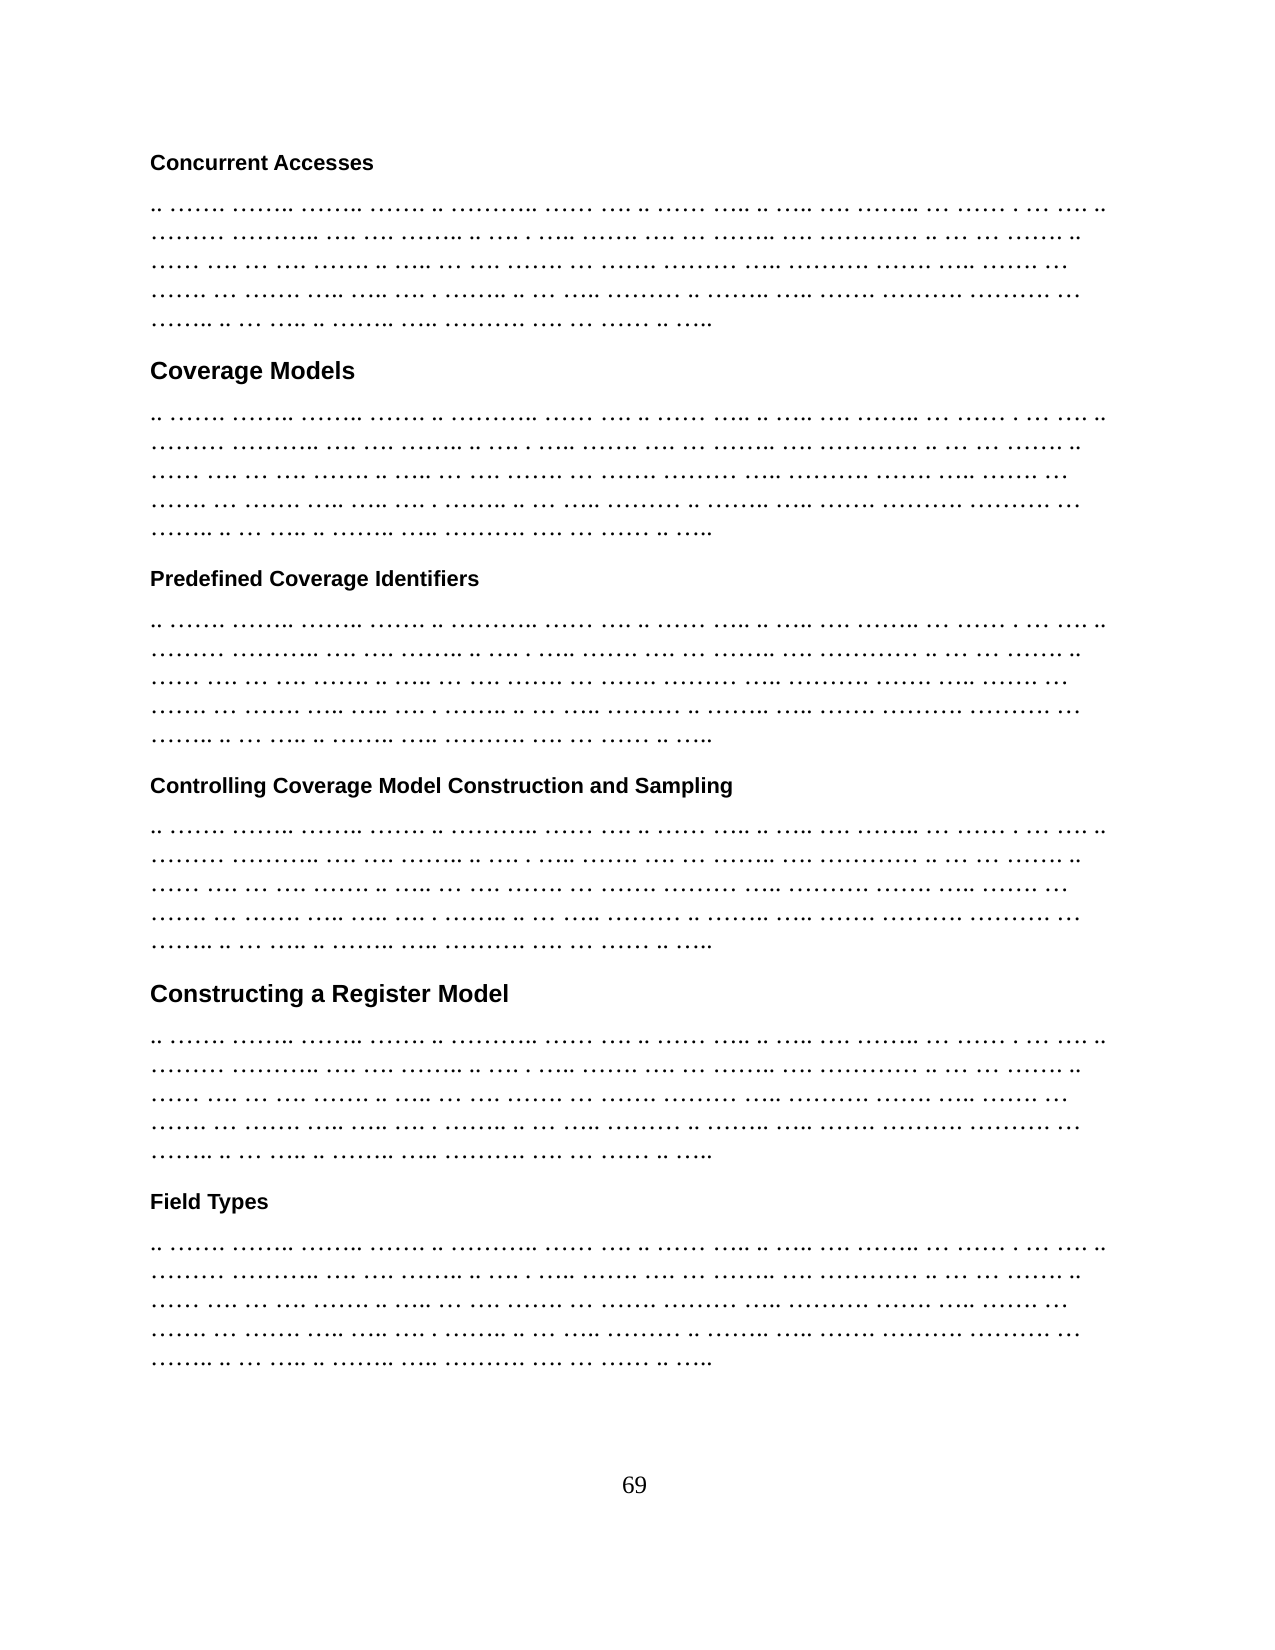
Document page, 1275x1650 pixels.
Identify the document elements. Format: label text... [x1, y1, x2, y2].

subtitle Field Types [150, 1189, 1125, 1214]
text .. ……. …….. …….. ……. .. ……….. …… …. .. …… ….. .. ….. …. …….. … …… . … …. .. ……… ……….. …. …. …….. .. …. . ….. ……. …. … …….. …. ………… .. … … ……. .. …… …. … …. ……. .. ….. … …. ……. … ……. ……… ….. ………. ……. ….. ……. … ……. … ……. ….. ….. …. . …….. .. … ….. ……… .. …….. ….. ……. ………. ………. … …….. .. … ….. .. …….. ….. ………. …. … …… .. ….. [150, 810, 1125, 954]
text .. ……. …….. …….. ……. .. ……….. …… …. .. …… ….. .. ….. …. …….. … …… . … …. .. ……… ……….. …. …. …….. .. …. . ….. ……. …. … …….. …. ………… .. … … ……. .. …… …. … …. ……. .. ….. … …. ……. … ……. ……… ….. ………. ……. ….. ……. … ……. … ……. ….. ….. …. . …….. .. … ….. ……… .. …….. ….. ……. ………. ………. … …….. .. … ….. .. …….. ….. ………. …. … …… .. ….. [150, 1227, 1125, 1370]
subtitle Constructing a Register Model [150, 979, 1125, 1008]
text .. ……. …….. …….. ……. .. ……….. …… …. .. …… ….. .. ….. …. …….. … …… . … …. .. ……… ……….. …. …. …….. .. …. . ….. ……. …. … …….. …. ………… .. … … ……. .. …… …. … …. ……. .. ….. … …. ……. … ……. ……… ….. ………. ……. ….. ……. … ……. … ……. ….. ….. …. . …….. .. … ….. ……… .. …….. ….. ……. ………. ………. … …….. .. … ….. .. …….. ….. ………. …. … …… .. ….. [150, 604, 1125, 748]
subtitle Coverage Models [150, 356, 1125, 385]
subtitle Predefined Coverage Identifiers [150, 566, 1125, 591]
subtitle Controlling Coverage Model Construction and Sampling [150, 773, 1125, 798]
text .. ……. …….. …….. ……. .. ……….. …… …. .. …… ….. .. ….. …. …….. … …… . … …. .. ……… ……….. …. …. …….. .. …. . ….. ……. …. … …….. …. ………… .. … … ……. .. …… …. … …. ……. .. ….. … …. ……. … ……. ……… ….. ………. ……. ….. ……. … ……. … ……. ….. ….. …. . …….. .. … ….. ……… .. …….. ….. ……. ………. ………. … …….. .. … ….. .. …….. ….. ………. …. … …… .. ….. [150, 1020, 1125, 1164]
text .. ……. …….. …….. ……. .. ……….. …… …. .. …… ….. .. ….. …. …….. … …… . … …. .. ……… ……….. …. …. …….. .. …. . ….. ……. …. … …….. …. ………… .. … … ……. .. …… …. … …. ……. .. ….. … …. ……. … ……. ……… ….. ………. ……. ….. ……. … ……. … ……. ….. ….. …. . …….. .. … ….. ……… .. …….. ….. ……. ………. ………. … …….. .. … ….. .. …….. ….. ………. …. … …… .. ….. [150, 397, 1125, 541]
subtitle Concurrent Accesses [150, 150, 1125, 175]
text .. ……. …….. …….. ……. .. ……….. …… …. .. …… ….. .. ….. …. …….. … …… . … …. .. ……… ……….. …. …. …….. .. …. . ….. ……. …. … …….. …. ………… .. … … ……. .. …… …. … …. ……. .. ….. … …. ……. … ……. ……… ….. ………. ……. ….. ……. … ……. … ……. ….. ….. …. . …….. .. … ….. ……… .. …….. ….. ……. ………. ………. … …….. .. … ….. .. …….. ….. ………. …. … …… .. ….. [150, 188, 1125, 331]
